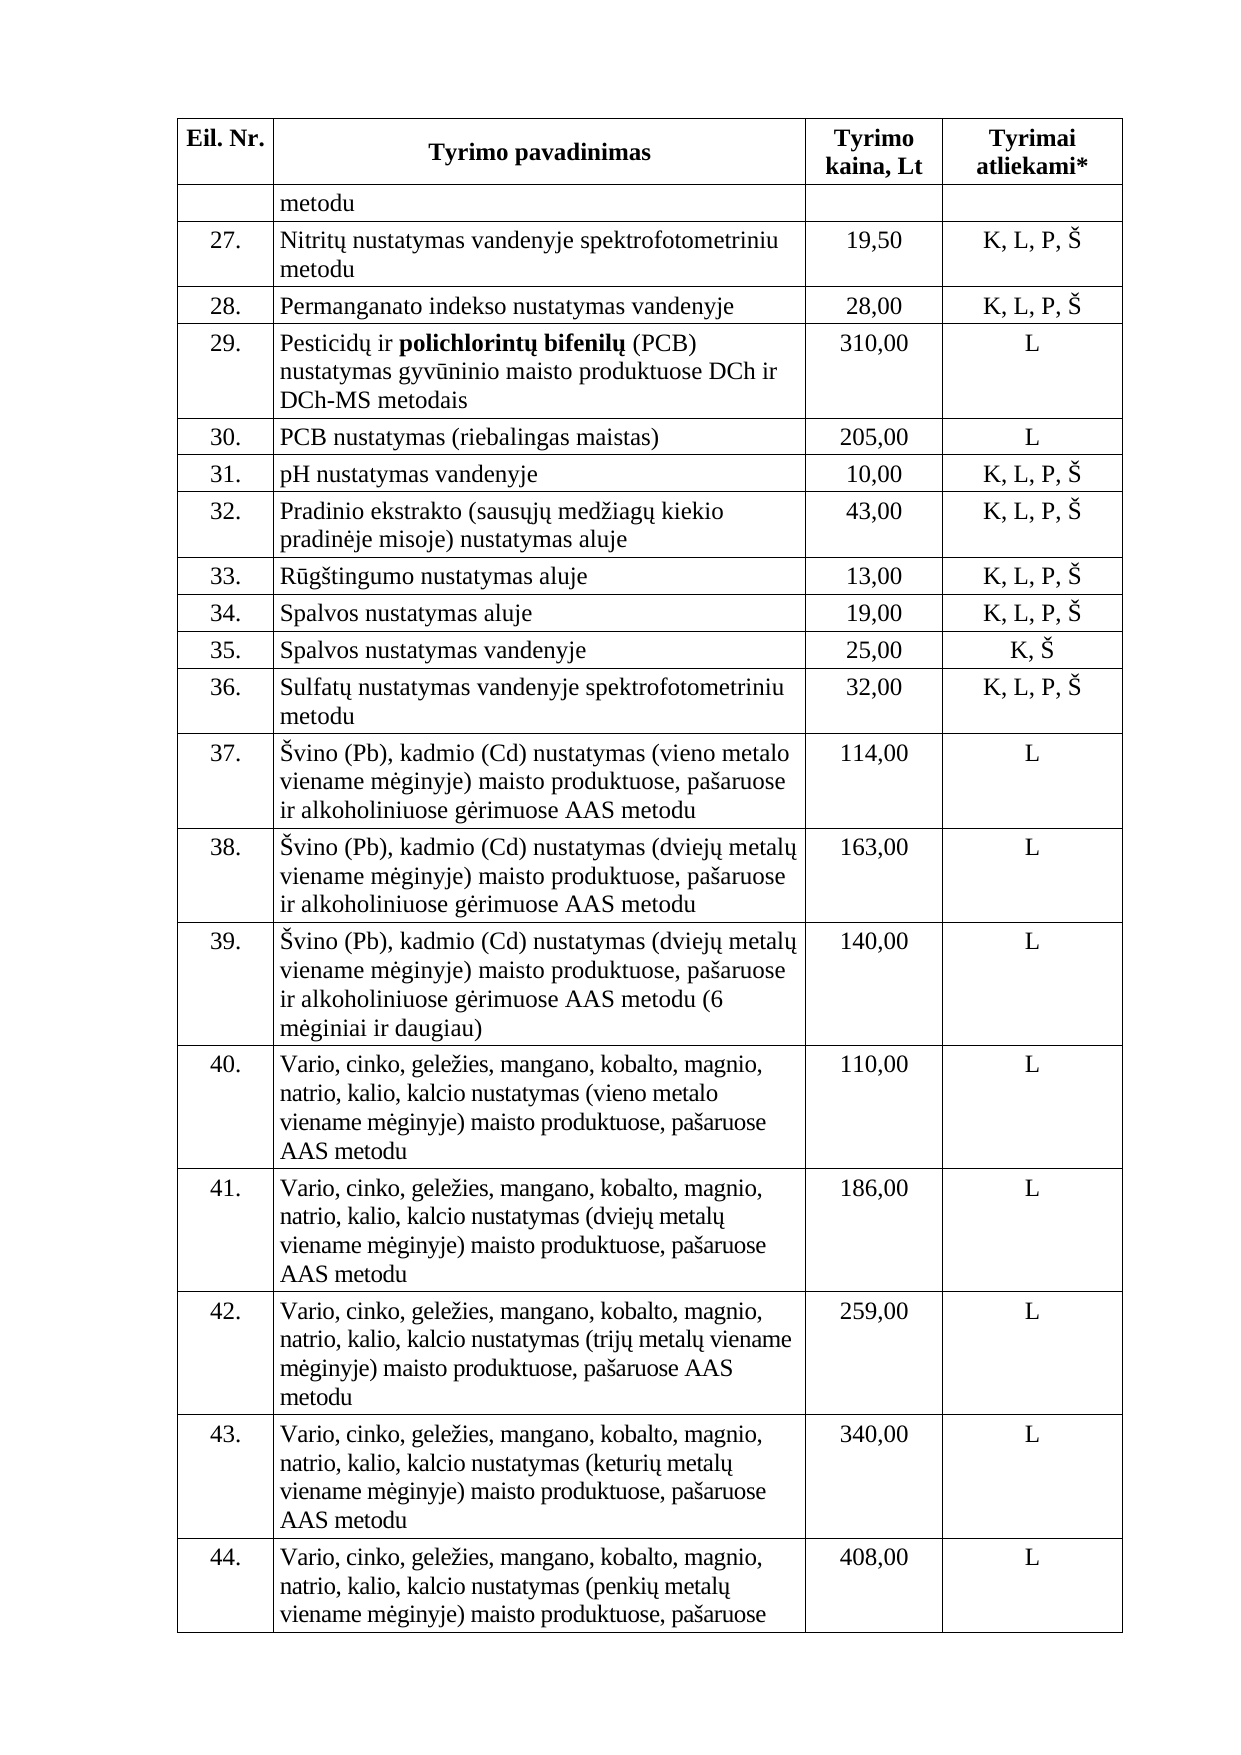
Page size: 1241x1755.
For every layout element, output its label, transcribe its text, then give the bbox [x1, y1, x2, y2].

table_header Tyrimo kaina, Lt [806, 119, 942, 184]
table_cell Pesticidų ir polichlorintų bifenilų (PCB) nustatymas gyvūninio maisto produktuose DCh ir DCh-MS metodais [274, 324, 805, 417]
table_cell 163,00 [806, 829, 942, 922]
table_cell K, L, P, Š [943, 287, 1122, 323]
table_cell 36. [178, 669, 273, 733]
table_cell 28. [178, 287, 273, 323]
table_cell 32,00 [806, 669, 942, 733]
table_cell 10,00 [806, 455, 942, 491]
table_cell L [943, 829, 1122, 922]
table_cell Vario, cinko, geležies, mangano, kobalto, magnio, natrio, kalio, kalcio nustatymas (trijų metalų viename mėginyje) maisto produktuose, pašaruose AAS metodu [274, 1292, 805, 1414]
table_cell K, L, P, Š [943, 222, 1122, 286]
table_cell Sulfatų nustatymas vandenyje spektrofotometriniu metodu [274, 669, 805, 733]
table_cell L [943, 1415, 1122, 1537]
table_cell Vario, cinko, geležies, mangano, kobalto, magnio, natrio, kalio, kalcio nustatymas (dviejų metalų viename mėginyje) maisto produktuose, pašaruose AAS metodu [274, 1169, 805, 1291]
table_cell L [943, 1169, 1122, 1291]
table_cell 38. [178, 829, 273, 922]
table_cell PCB nustatymas (riebalingas maistas) [274, 419, 805, 454]
table_cell K, L, P, Š [943, 595, 1122, 631]
table_header Tyrimo pavadinimas [274, 119, 805, 184]
table_cell Vario, cinko, geležies, mangano, kobalto, magnio, natrio, kalio, kalcio nustatymas (vieno metalo viename mėginyje) maisto produktuose, pašaruose AAS metodu [274, 1046, 805, 1168]
table_cell 39. [178, 923, 273, 1045]
table_cell Rūgštingumo nustatymas aluje [274, 558, 805, 594]
table_cell 43. [178, 1415, 273, 1537]
table_cell K, L, P, Š [943, 492, 1122, 557]
table_cell 27. [178, 222, 273, 286]
table_cell 40. [178, 1046, 273, 1168]
table_cell 28,00 [806, 287, 942, 323]
table_cell L [943, 923, 1122, 1045]
table_cell Spalvos nustatymas vandenyje [274, 632, 805, 667]
table_cell [178, 185, 273, 221]
table_cell 310,00 [806, 324, 942, 417]
table_cell 19,00 [806, 595, 942, 631]
table_cell 186,00 [806, 1169, 942, 1291]
table_cell L [943, 734, 1122, 827]
table_header Tyrimai atliekami* [943, 119, 1122, 184]
table_cell pH nustatymas vandenyje [274, 455, 805, 491]
table_cell 41. [178, 1169, 273, 1291]
table_cell K, Š [943, 632, 1122, 667]
table_cell L [943, 1292, 1122, 1414]
table_cell Pradinio ekstrakto (sausųjų medžiagų kiekio pradinėje misoje) nustatymas aluje [274, 492, 805, 557]
table_cell 340,00 [806, 1415, 942, 1537]
table_cell 205,00 [806, 419, 942, 454]
table_cell L [943, 1046, 1122, 1168]
table_cell Švino (Pb), kadmio (Cd) nustatymas (dviejų metalų viename mėginyje) maisto produktuose, pašaruose ir alkoholiniuose gėrimuose AAS metodu (6 mėginiai ir daugiau) [274, 923, 805, 1045]
table_cell 31. [178, 455, 273, 491]
table_cell 33. [178, 558, 273, 594]
table_cell K, L, P, Š [943, 669, 1122, 733]
table_cell 13,00 [806, 558, 942, 594]
table_cell 42. [178, 1292, 273, 1414]
table_cell 34. [178, 595, 273, 631]
table_cell 35. [178, 632, 273, 667]
table_cell Vario, cinko, geležies, mangano, kobalto, magnio, natrio, kalio, kalcio nustatymas (keturių metalų viename mėginyje) maisto produktuose, pašaruose AAS metodu [274, 1415, 805, 1537]
table_cell Nitritų nustatymas vandenyje spektrofotometriniu metodu [274, 222, 805, 286]
table_header Eil. Nr. [178, 119, 273, 184]
table_cell Vario, cinko, geležies, mangano, kobalto, magnio, natrio, kalio, kalcio nustatymas (penkių metalų viename mėginyje) maisto produktuose, pašaruose [274, 1539, 805, 1632]
table_cell Švino (Pb), kadmio (Cd) nustatymas (dviejų metalų viename mėginyje) maisto produktuose, pašaruose ir alkoholiniuose gėrimuose AAS metodu [274, 829, 805, 922]
table_cell L [943, 419, 1122, 454]
table_cell 30. [178, 419, 273, 454]
table_cell 110,00 [806, 1046, 942, 1168]
table_cell 408,00 [806, 1539, 942, 1632]
table_cell 29. [178, 324, 273, 417]
table_cell 140,00 [806, 923, 942, 1045]
table_cell [806, 185, 942, 221]
table_cell K, L, P, Š [943, 455, 1122, 491]
table_cell Spalvos nustatymas aluje [274, 595, 805, 631]
table_cell metodu [274, 185, 805, 221]
table_cell 43,00 [806, 492, 942, 557]
table_cell K, L, P, Š [943, 558, 1122, 594]
table_cell L [943, 1539, 1122, 1632]
table_cell 259,00 [806, 1292, 942, 1414]
table_cell 19,50 [806, 222, 942, 286]
table_cell 114,00 [806, 734, 942, 827]
table_cell 37. [178, 734, 273, 827]
table_cell Permanganato indekso nustatymas vandenyje [274, 287, 805, 323]
table_cell Švino (Pb), kadmio (Cd) nustatymas (vieno metalo viename mėginyje) maisto produktuose, pašaruose ir alkoholiniuose gėrimuose AAS metodu [274, 734, 805, 827]
table_cell 25,00 [806, 632, 942, 667]
table_cell 44. [178, 1539, 273, 1632]
table_cell [943, 185, 1122, 221]
table_cell 32. [178, 492, 273, 557]
table_cell L [943, 324, 1122, 417]
